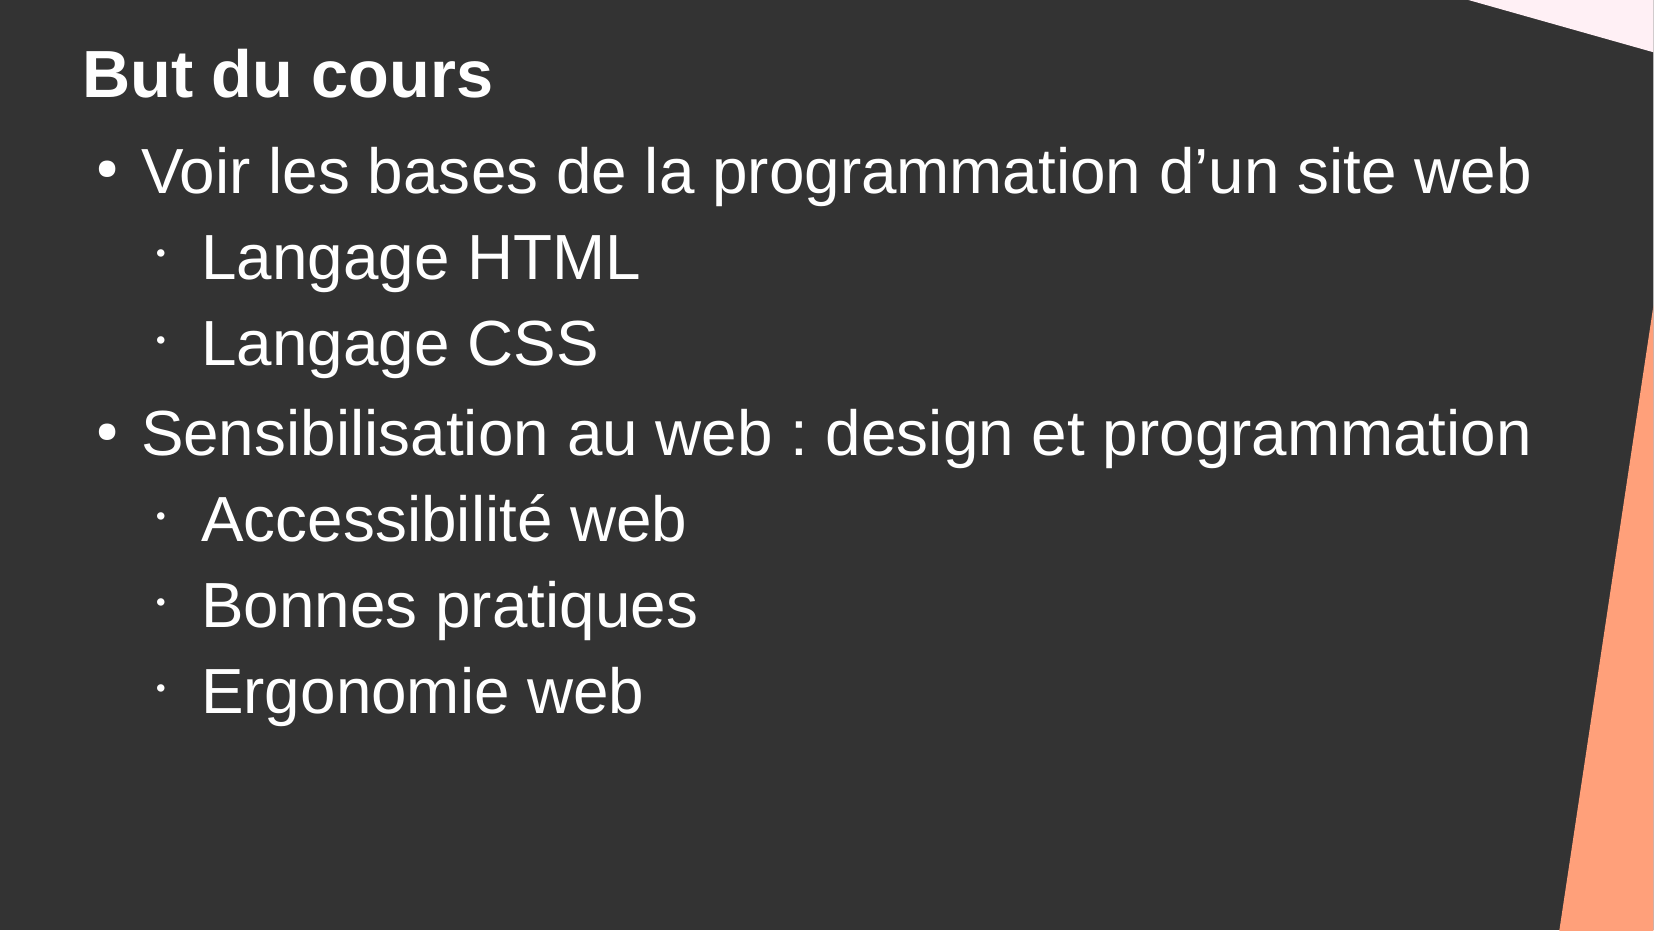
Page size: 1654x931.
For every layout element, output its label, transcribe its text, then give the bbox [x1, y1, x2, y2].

text_box [1559, 301, 1654, 931]
list Voir les bases de la programmation d’un site web Langage HTML Langage CSS Sensibilisation au web : design et programmation Accessibilité web Bonnes pratiques Ergonomie web [80, 135, 1559, 762]
text_box [1468, 0, 1654, 53]
title But du cours [82, 36, 1571, 122]
